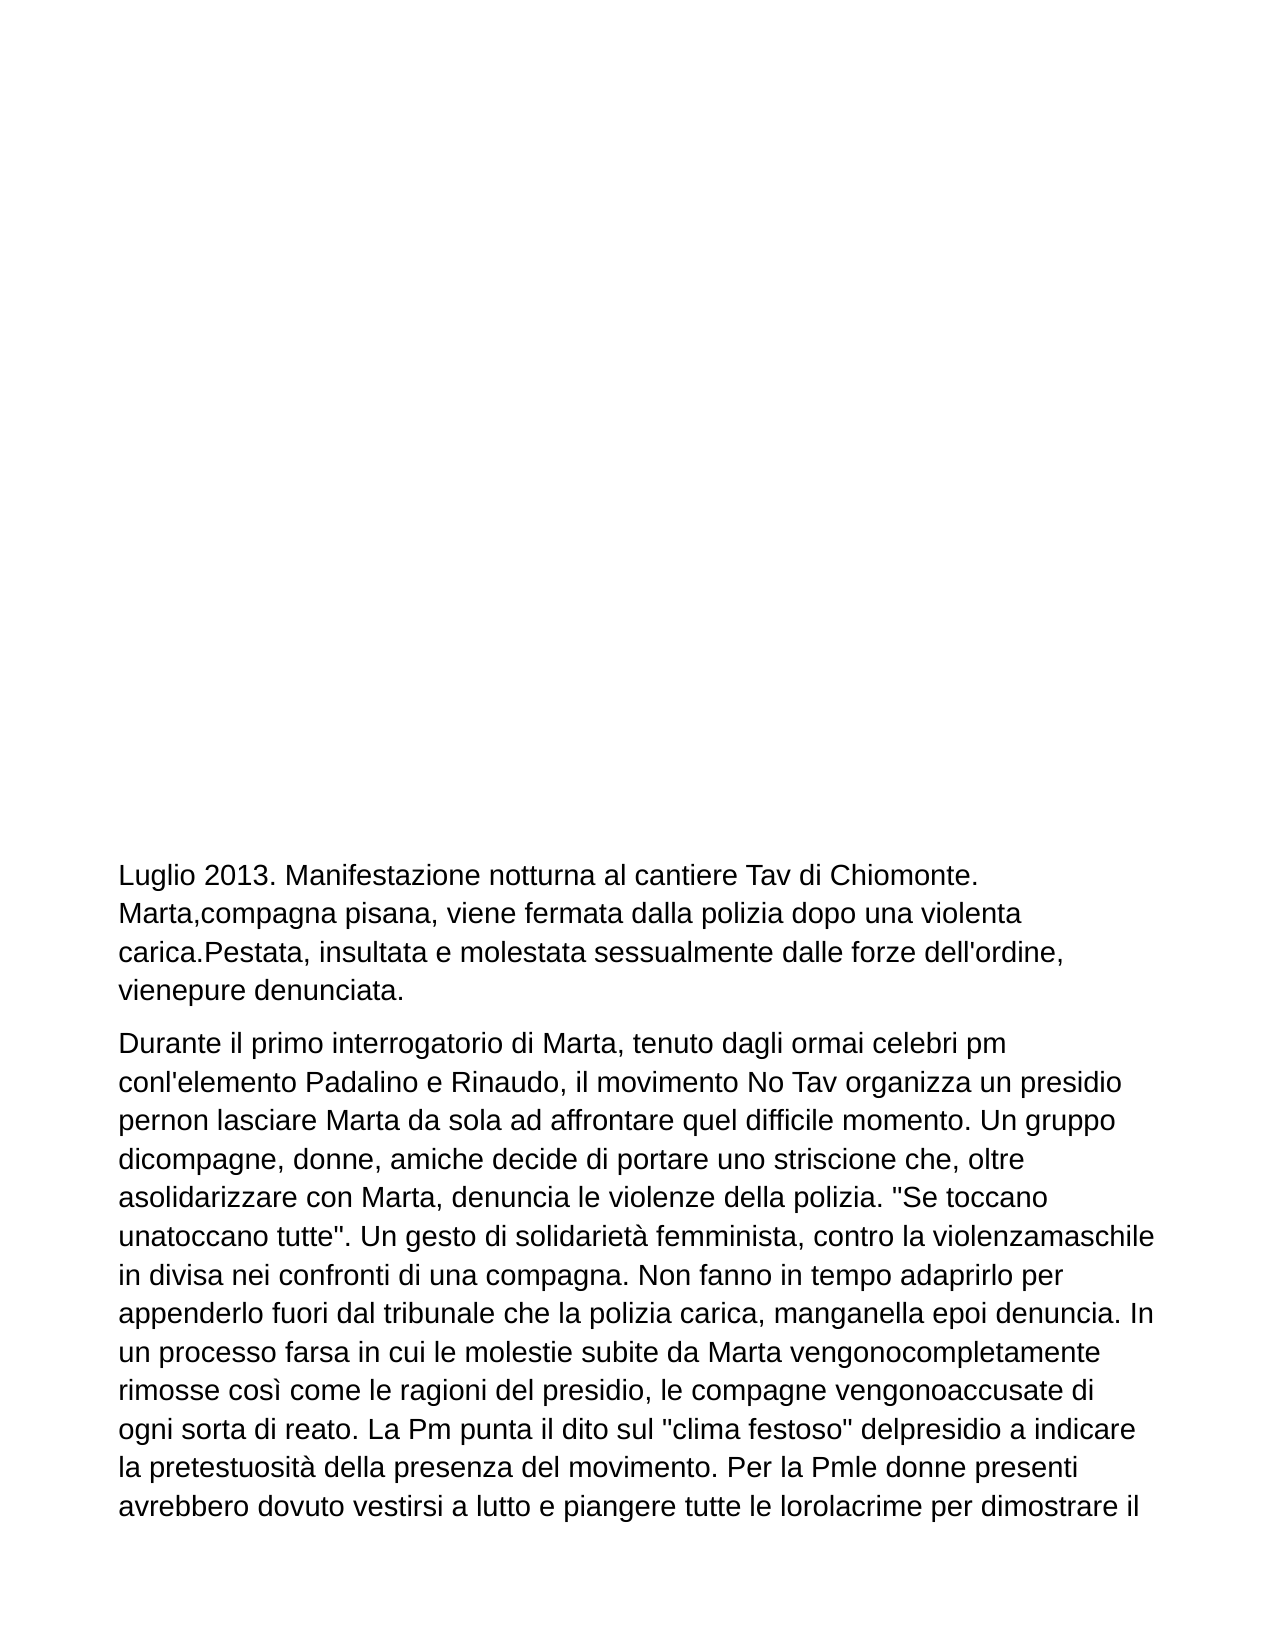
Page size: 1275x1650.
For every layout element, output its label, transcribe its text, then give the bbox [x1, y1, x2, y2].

text Luglio 2013. Manifestazione notturna al cantiere Tav di Chiomonte. Marta,compagna pisana, viene fermata dalla polizia dopo una violenta carica.Pestata, insultata e molestata sessualmente dalle forze dell'ordine, vienepure denunciata. [118, 857, 1157, 1007]
text Durante il primo interrogatorio di Marta, tenuto dagli ormai celebri pm conl'elemento Padalino e Rinaudo, il movimento No Tav organizza un presidio pernon lasciare Marta da sola ad affrontare quel difficile momento. Un gruppo dicompagne, donne, amiche decide di portare uno striscione che, oltre asolidarizzare con Marta, denuncia le violenze della polizia. "Se toccano unatoccano tutte". Un gesto di solidarietà femminista, contro la violenzamaschile in divisa nei confronti di una compagna. Non fanno in tempo adaprirlo per appenderlo fuori dal tribunale che la polizia carica, manganella epoi denuncia. In un processo farsa in cui le molestie subite da Marta vengonocompletamente rimosse così come le ragioni del presidio, le compagne vengonoaccusate di ogni sorta di reato. La Pm punta il dito sul "clima festoso" delpresidio a indicare la pretestuosità della presenza del movimento. Per la Pmle donne presenti avrebbero dovuto vestirsi a lutto e piangere tutte le lorolacrime per dimostrare il [118, 1026, 1157, 1522]
